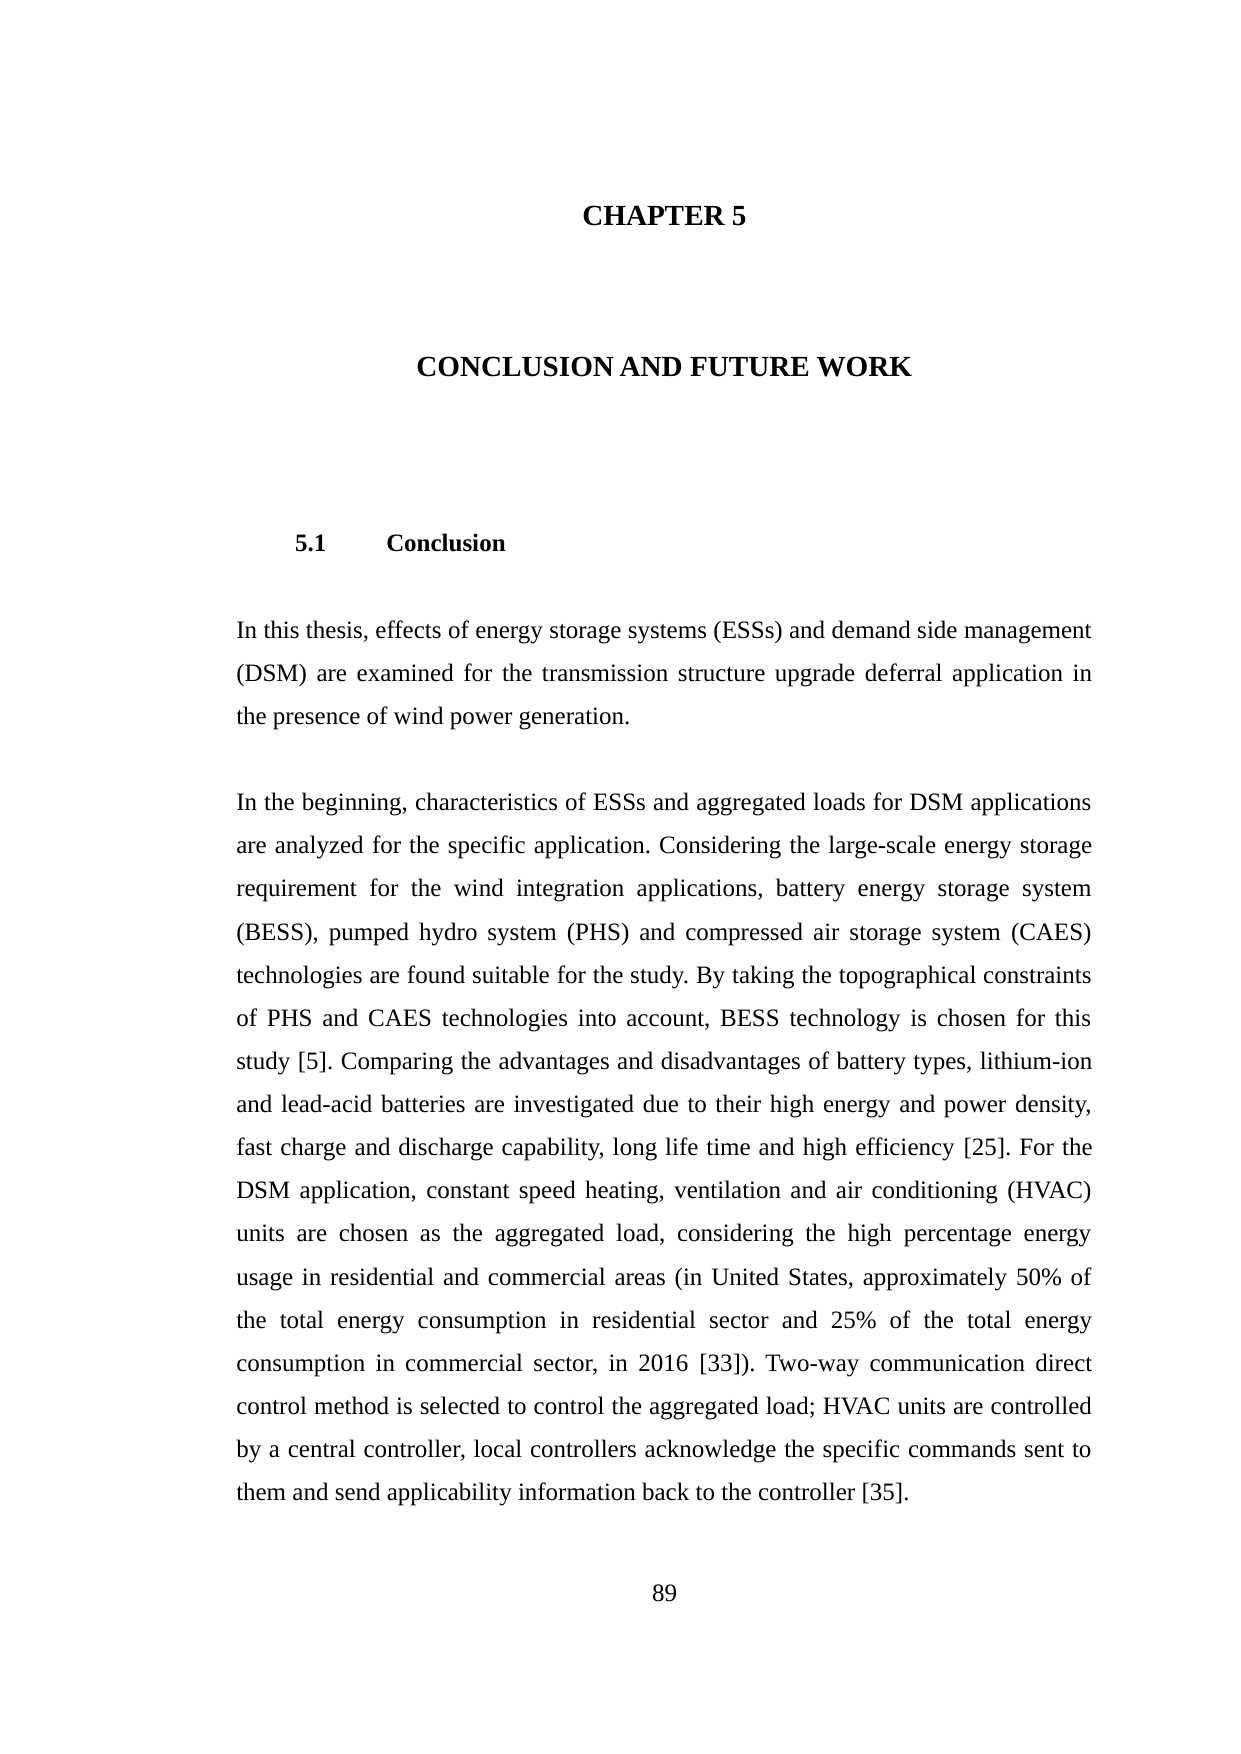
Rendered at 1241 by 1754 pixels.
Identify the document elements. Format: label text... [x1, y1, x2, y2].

text In this thesis, effects of energy storage systems (ESSs) and demand side management (DSM) are examined for the transmission structure upgrade deferral application in the presence of wind power generation. [236, 615, 1093, 730]
text CONCLUSION AND FUTURE WORK [236, 349, 1093, 382]
text In the beginning, characteristics of ESSs and aggregated loads for DSM applications are analyzed for the specific application. Considering the large-scale energy storage requirement for the wind integration applications, battery energy storage system (BESS), pumped hydro system (PHS) and compressed air storage system (CAES) technologies are found suitable for the study. By taking the topographical constraints of PHS and CAES technologies into account, BESS technology is chosen for this study [5]⁠. Comparing the advantages and disadvantages of battery types, lithium-ion and lead-acid batteries are investigated due to their high energy and power density, fast charge and discharge capability, long life time and high efficiency [25]⁠. For the DSM application, constant speed heating, ventilation and air conditioning (HVAC) units are chosen as the aggregated load, considering the high percentage energy usage in residential and commercial areas (in United States, approximately 50% of the total energy consumption in residential sector and 25% of the total energy consumption in commercial sector, in 2016 [33]⁠). Two-way communication direct control method is selected to control the aggregated load; HVAC units are controlled by a central controller, local controllers acknowledge the specific commands sent to them and send applicability information back to the controller [35]⁠. [236, 787, 1093, 1506]
list Conclusion [295, 528, 1093, 557]
